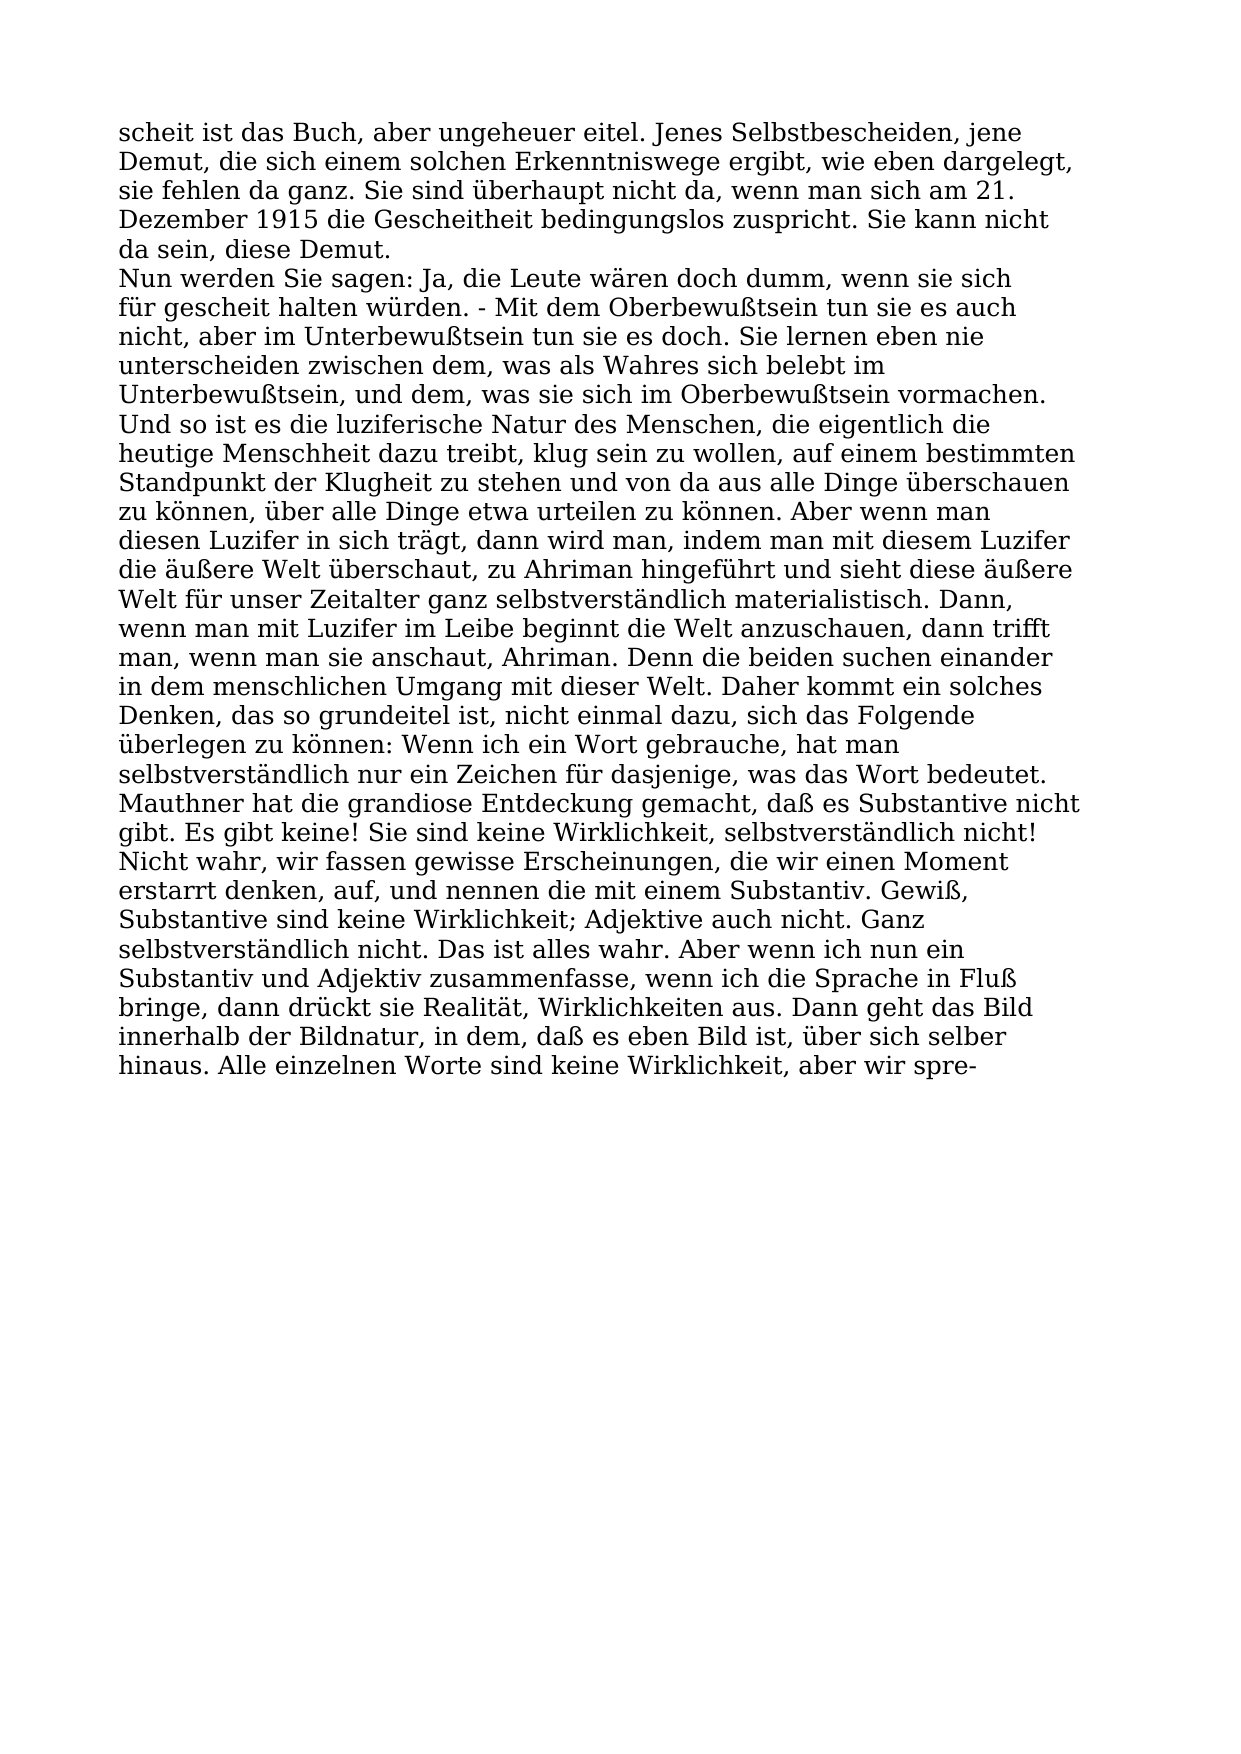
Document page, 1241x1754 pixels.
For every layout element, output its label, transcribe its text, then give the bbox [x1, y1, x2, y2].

text überlegen zu können: Wenn ich ein Wort gebrauche, hat man [118, 731, 1122, 760]
text Nicht wahr, wir fassen gewisse Erscheinungen, die wir einen Moment [118, 847, 1122, 876]
text in dem menschlichen Umgang mit dieser Welt. Daher kommt ein solches [118, 672, 1122, 701]
text erstarrt denken, auf, und nennen die mit einem Substantiv. Gewiß, [118, 876, 1122, 906]
text man, wenn man sie anschaut, Ahriman. Denn die beiden suchen einander [118, 643, 1122, 672]
text diesen Luzifer in sich trägt, dann wird man, indem man mit diesem Luzifer [118, 526, 1122, 556]
text heutige Menschheit dazu treibt, klug sein zu wollen, auf einem bestimmten [118, 439, 1122, 468]
text die äußere Welt überschaut, zu Ahriman hingeführt und sieht diese äußere [118, 556, 1122, 585]
text innerhalb der Bildnatur, in dem, daß es eben Bild ist, über sich selber [118, 1022, 1122, 1051]
text sie fehlen da ganz. Sie sind überhaupt nicht da, wenn man sich am 21. [118, 176, 1122, 206]
text selbstverständlich nicht. Das ist alles wahr. Aber wenn ich nun ein [118, 935, 1122, 964]
text Substantive sind keine Wirklichkeit; Adjektive auch nicht. Ganz [118, 906, 1122, 935]
text unterscheiden zwischen dem, was als Wahres sich belebt im [118, 351, 1122, 381]
text Standpunkt der Klugheit zu stehen und von da aus alle Dinge überschauen [118, 468, 1122, 497]
text selbstverständlich nur ein Zeichen für dasjenige, was das Wort bedeutet. Mauthner hat die grandiose Entdeckung gemacht, daß es Substantive nicht [118, 760, 1122, 818]
text zu können, über alle Dinge etwa urteilen zu können. Aber wenn man [118, 497, 1122, 526]
text Welt für unser Zeitalter ganz selbstverständlich materialistisch. Dann, [118, 585, 1122, 614]
text nicht, aber im Unterbewußtsein tun sie es doch. Sie lernen eben nie [118, 322, 1122, 351]
text scheit ist das Buch, aber ungeheuer eitel. Jenes Selbstbescheiden, jene [118, 118, 1122, 147]
text hinaus. Alle einzelnen Worte sind keine Wirklichkeit, aber wir spre- [118, 1051, 1122, 1081]
text wenn man mit Luzifer im Leibe beginnt die Welt anzuschauen, dann trifft [118, 614, 1122, 643]
text Substantiv und Adjektiv zusammenfasse, wenn ich die Sprache in Fluß [118, 964, 1122, 993]
text Dezember 1915 die Gescheitheit bedingungslos zuspricht. Sie kann nicht [118, 206, 1122, 235]
text gibt. Es gibt keine! Sie sind keine Wirklichkeit, selbstverständlich nicht! [118, 818, 1122, 847]
text Und so ist es die luziferische Natur des Menschen, die eigentlich die [118, 410, 1122, 439]
text Nun werden Sie sagen: Ja, die Leute wären doch dumm, wenn sie sich [118, 264, 1122, 293]
text Unterbewußtsein, und dem, was sie sich im Oberbewußtsein vormachen. [118, 381, 1122, 410]
text für gescheit halten würden. - Mit dem Oberbewußtsein tun sie es auch [118, 293, 1122, 322]
text da sein, diese Demut. [118, 235, 1122, 264]
text Demut, die sich einem solchen Erkenntniswege ergibt, wie eben dargelegt, [118, 147, 1122, 176]
text bringe, dann drückt sie Realität, Wirklichkeiten aus. Dann geht das Bild [118, 993, 1122, 1022]
text Denken, das so grundeitel ist, nicht einmal dazu, sich das Folgende [118, 701, 1122, 731]
